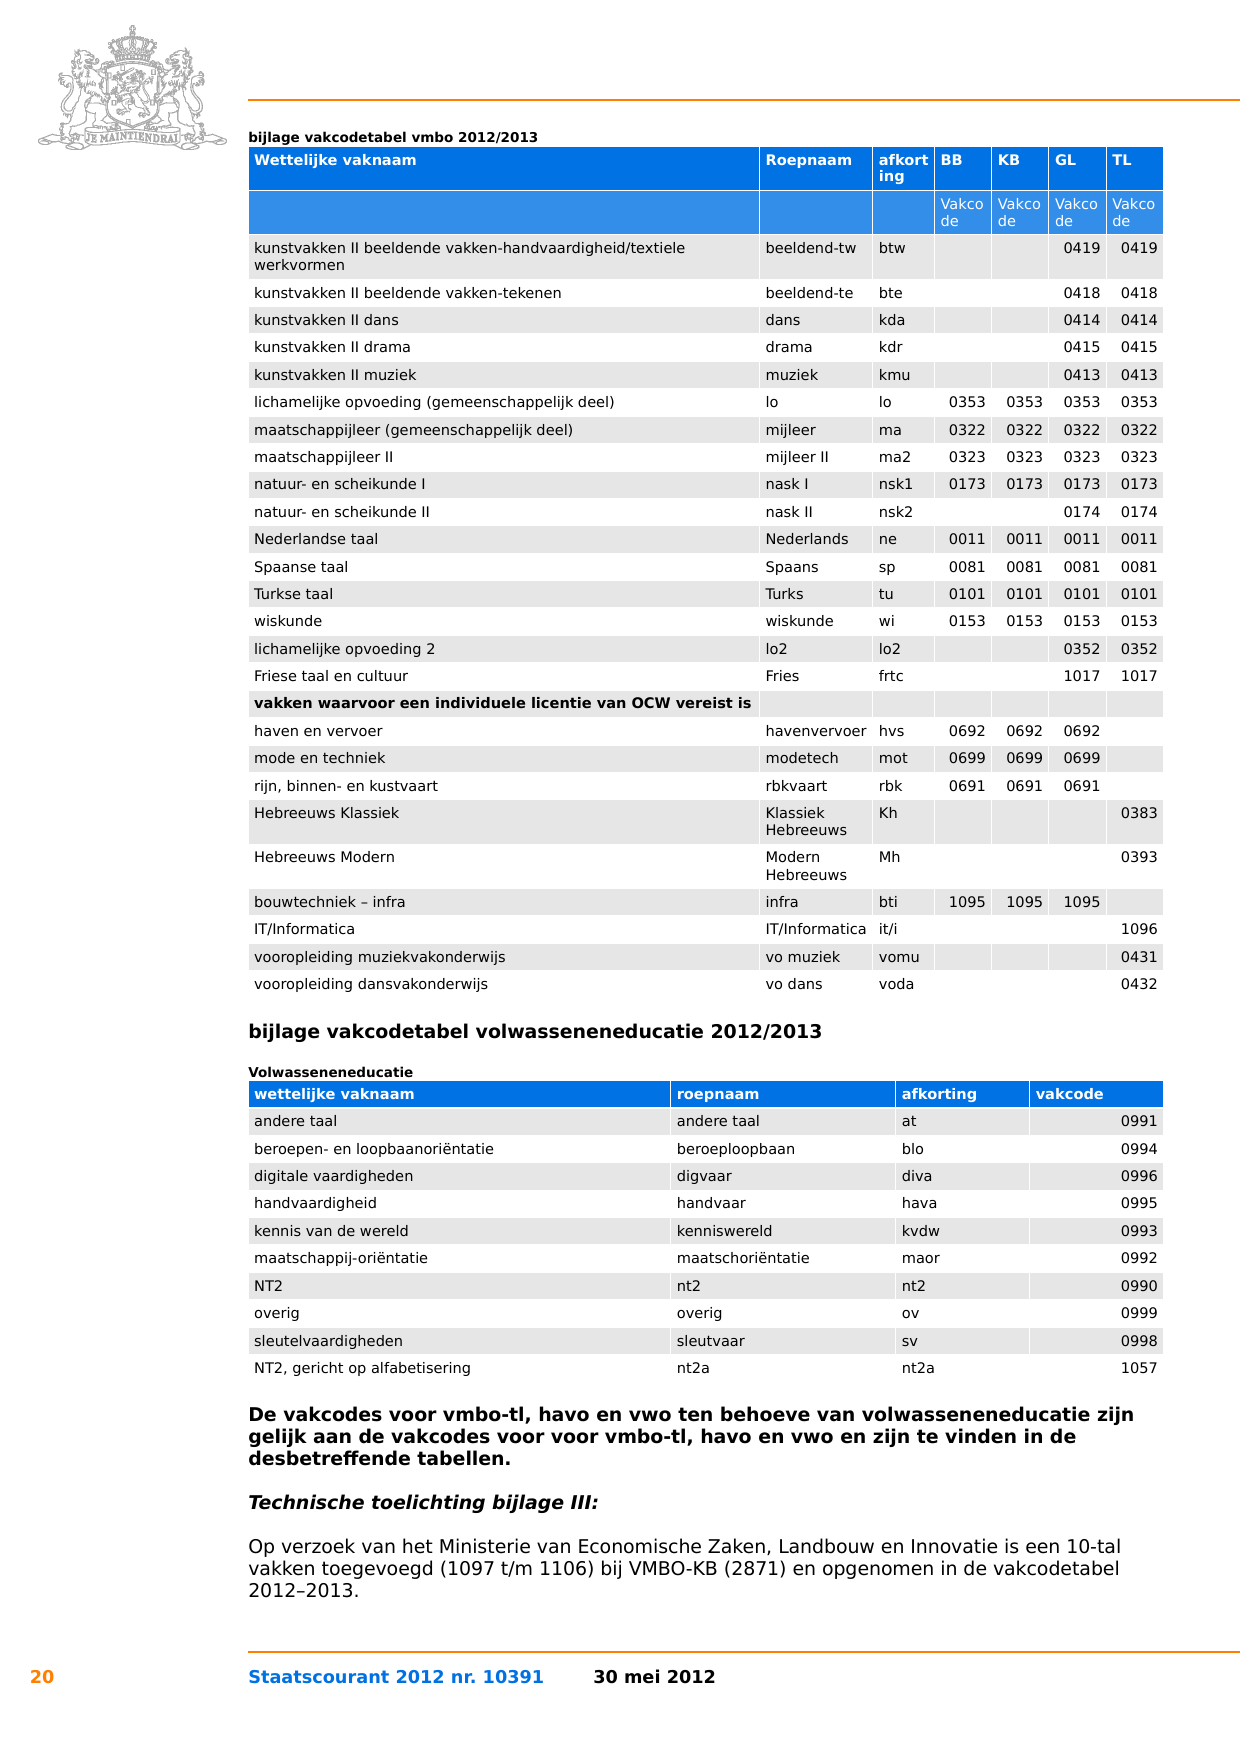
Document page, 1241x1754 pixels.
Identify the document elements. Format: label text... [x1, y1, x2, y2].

table_cell overig [671, 1300, 895, 1327]
table_cell 0699 [992, 746, 1048, 772]
table_cell 1057 [1030, 1355, 1163, 1381]
table_cell 1017 [1049, 663, 1106, 690]
table_cell Turkse taal [249, 581, 759, 607]
table_cell beeldend-tw [760, 235, 872, 279]
table_cell rijn, binnen- en kustvaart [249, 773, 759, 799]
table_cell modetech [760, 746, 872, 772]
table_cell 0414 [1049, 307, 1106, 333]
table_cell [935, 499, 991, 525]
table_cell 0994 [1030, 1136, 1163, 1162]
table_cell 0173 [1049, 472, 1106, 498]
table_cell maatschappij-oriëntatie [249, 1246, 670, 1272]
table_cell 0699 [935, 746, 991, 772]
table_cell maatschappijleer II [249, 444, 759, 471]
table_cell Turks [760, 581, 872, 607]
table_cell [935, 845, 991, 888]
table_cell Hebreeuws Klassiek [249, 800, 759, 844]
table_cell kunstvakken II muziek [249, 362, 759, 388]
table_cell maor [896, 1246, 1029, 1272]
table_cell [935, 636, 991, 662]
table_cell 0173 [935, 472, 991, 498]
table_cell diva [896, 1163, 1029, 1190]
table_cell natuur- en scheikunde II [249, 499, 759, 525]
table_cell [1049, 845, 1106, 888]
table_cell [935, 916, 991, 943]
table_cell wiskunde [760, 609, 872, 635]
table_cell digitale vaardigheden [249, 1163, 670, 1190]
table_cell [935, 307, 991, 333]
table_cell Nederlandse taal [249, 526, 759, 553]
table_cell 0322 [992, 417, 1048, 443]
table_cell 0322 [935, 417, 991, 443]
table_cell 1017 [1107, 663, 1163, 690]
table_cell muziek [760, 362, 872, 388]
table_cell [992, 916, 1048, 943]
table_cell 0323 [992, 444, 1048, 471]
table_cell lo [760, 389, 872, 416]
table_cell wi [873, 609, 934, 635]
table_cell IT/Informatica [760, 916, 872, 943]
table_cell overig [249, 1300, 670, 1327]
table_cell Spaanse taal [249, 554, 759, 580]
table_cell havenvervoer [760, 718, 872, 744]
table_cell sleutvaar [671, 1328, 895, 1354]
table_cell 0383 [1107, 800, 1163, 844]
table_cell 0011 [935, 526, 991, 553]
table_cell [1049, 691, 1106, 717]
table_cell at [896, 1109, 1029, 1135]
table_cell 0418 [1107, 280, 1163, 306]
text De vakcodes voor vmbo-tl, havo en vwo ten behoeve van volwasseneneducatie zijn gelijk aan de vakcodes voor voor vmbo-tl, havo en vwo en zijn te vinden in de desbetreffende tabellen. [248, 1404, 1163, 1470]
table_cell handvaar [671, 1191, 895, 1217]
table_cell BB [935, 147, 991, 190]
table_cell [935, 663, 991, 690]
table_cell 0322 [1049, 417, 1106, 443]
table_cell 0081 [992, 554, 1048, 580]
table_cell voda [873, 971, 934, 998]
table_cell nask I [760, 472, 872, 498]
table_cell vomu [873, 944, 934, 970]
table_cell 0413 [1107, 362, 1163, 388]
table_cell [992, 663, 1048, 690]
table_cell [992, 362, 1048, 388]
table_cell 0322 [1107, 417, 1163, 443]
table_cell Mh [873, 845, 934, 888]
table_cell 0352 [1107, 636, 1163, 662]
table_cell [935, 944, 991, 970]
table_cell 0413 [1049, 362, 1106, 388]
table_cell kunstvakken II dans [249, 307, 759, 333]
table_cell ov [896, 1300, 1029, 1327]
table_cell vakken waarvoor een individuele licentie van OCW vereist is [249, 691, 759, 717]
table_cell ma2 [873, 444, 934, 471]
table_cell lichamelijke opvoeding 2 [249, 636, 759, 662]
table_cell beroepen- en loopbaanoriëntatie [249, 1136, 670, 1162]
table_cell [1107, 691, 1163, 717]
table_cell Vakcode [1107, 191, 1163, 234]
table_cell 0431 [1107, 944, 1163, 970]
table_cell 0011 [1049, 526, 1106, 553]
table_cell 0418 [1049, 280, 1106, 306]
table_cell handvaardigheid [249, 1191, 670, 1217]
table_cell 0153 [1107, 609, 1163, 635]
table_cell 0323 [1049, 444, 1106, 471]
picture [38, 25, 227, 150]
table_cell 0153 [935, 609, 991, 635]
text Technische toelichting bijlage III: [248, 1492, 1163, 1514]
table_cell sv [896, 1328, 1029, 1354]
table_cell [992, 800, 1048, 844]
table_cell 0101 [1049, 581, 1106, 607]
table_cell [1049, 916, 1106, 943]
table_cell [1107, 889, 1163, 915]
table_cell vo muziek [760, 944, 872, 970]
table_cell rbk [873, 773, 934, 799]
table_cell 0415 [1107, 335, 1163, 361]
table_cell 0993 [1030, 1218, 1163, 1244]
table_cell blo [896, 1136, 1029, 1162]
table_cell mijleer II [760, 444, 872, 471]
table_cell kvdw [896, 1218, 1029, 1244]
table_cell frtc [873, 663, 934, 690]
table_cell 0992 [1030, 1246, 1163, 1272]
table_cell 0153 [992, 609, 1048, 635]
table_cell nt2 [671, 1273, 895, 1299]
table_cell vakcode [1030, 1081, 1163, 1107]
table_cell [1049, 944, 1106, 970]
table_cell 0692 [992, 718, 1048, 744]
table_cell [760, 191, 872, 234]
table_cell kmu [873, 362, 934, 388]
table_cell 0692 [1049, 718, 1106, 744]
table_cell bouwtechniek – infra [249, 889, 759, 915]
table_cell 0990 [1030, 1273, 1163, 1299]
table_cell btw [873, 235, 934, 279]
table_cell [992, 335, 1048, 361]
table_cell 0011 [1107, 526, 1163, 553]
table_cell 0998 [1030, 1328, 1163, 1354]
table_cell maatschappijleer (gemeenschappelijk deel) [249, 417, 759, 443]
table_cell 0174 [1049, 499, 1106, 525]
table_cell 0323 [1107, 444, 1163, 471]
table_cell kunstvakken II beeldende vakken-handvaardigheid/textiele werkvormen [249, 235, 759, 279]
table_cell 0353 [1049, 389, 1106, 416]
table_cell Roepnaam [760, 147, 872, 190]
table_cell Kh [873, 800, 934, 844]
table_cell Vakcode [1049, 191, 1106, 234]
table_cell GL [1049, 147, 1106, 190]
table_cell vooropleiding dansvakonderwijs [249, 971, 759, 998]
table_header Volwasseneneducatie [248, 1064, 1163, 1080]
table_cell [1049, 800, 1106, 844]
table_cell [992, 944, 1048, 970]
table_cell [1107, 746, 1163, 772]
table_cell natuur- en scheikunde I [249, 472, 759, 498]
table_cell lichamelijke opvoeding (gemeenschappelijk deel) [249, 389, 759, 416]
table_cell nsk1 [873, 472, 934, 498]
table_cell 0393 [1107, 845, 1163, 888]
table_cell 0691 [992, 773, 1048, 799]
table_cell mot [873, 746, 934, 772]
table_cell Nederlands [760, 526, 872, 553]
table_cell 0353 [1107, 389, 1163, 416]
table_cell 1095 [992, 889, 1048, 915]
table_cell kda [873, 307, 934, 333]
table_cell [992, 691, 1048, 717]
table_cell 0991 [1030, 1109, 1163, 1135]
table_cell Klassiek Hebreeuws [760, 800, 872, 844]
table_cell nt2a [671, 1355, 895, 1381]
table_cell sp [873, 554, 934, 580]
table_cell 0419 [1107, 235, 1163, 279]
table_cell 1095 [935, 889, 991, 915]
table_cell nt2 [896, 1273, 1029, 1299]
table_cell Hebreeuws Modern [249, 845, 759, 888]
table_cell [992, 971, 1048, 998]
table_cell andere taal [249, 1109, 670, 1135]
table_cell infra [760, 889, 872, 915]
table_cell 0353 [935, 389, 991, 416]
table_cell 0323 [935, 444, 991, 471]
table_cell KB [992, 147, 1048, 190]
table_cell Wettelijke vaknaam [249, 147, 759, 190]
table_cell wiskunde [249, 609, 759, 635]
table_cell 0352 [1049, 636, 1106, 662]
table_cell bte [873, 280, 934, 306]
table_cell sleutelvaardigheden [249, 1328, 670, 1354]
table_cell mode en techniek [249, 746, 759, 772]
table_cell 0173 [992, 472, 1048, 498]
table_header bijlage vakcodetabel vmbo 2012/2013 [248, 130, 1163, 146]
table_cell IT/Informatica [249, 916, 759, 943]
table_cell kenniswereld [671, 1218, 895, 1244]
table_cell 0995 [1030, 1191, 1163, 1217]
table_cell mijleer [760, 417, 872, 443]
table_cell NT2 [249, 1273, 670, 1299]
table_cell [873, 691, 934, 717]
table_cell [935, 280, 991, 306]
table_cell 0996 [1030, 1163, 1163, 1190]
table_cell vooropleiding muziekvakonderwijs [249, 944, 759, 970]
table_cell kunstvakken II beeldende vakken-tekenen [249, 280, 759, 306]
table_cell bti [873, 889, 934, 915]
table_cell hava [896, 1191, 1029, 1217]
table_cell rbkvaart [760, 773, 872, 799]
table_cell hvs [873, 718, 934, 744]
table_cell beeldend-te [760, 280, 872, 306]
table_cell haven en vervoer [249, 718, 759, 744]
table_cell [1107, 718, 1163, 744]
table_cell beroeploopbaan [671, 1136, 895, 1162]
table_cell [935, 362, 991, 388]
table_cell [992, 636, 1048, 662]
table_cell [249, 191, 759, 234]
table_cell 0081 [1049, 554, 1106, 580]
table_cell [935, 971, 991, 998]
table_cell kennis van de wereld [249, 1218, 670, 1244]
table_cell Vakcode [935, 191, 991, 234]
table_cell lo [873, 389, 934, 416]
table_cell ne [873, 526, 934, 553]
table_cell afkorting [896, 1081, 1029, 1107]
table_cell 0692 [935, 718, 991, 744]
table_cell digvaar [671, 1163, 895, 1190]
table_cell kdr [873, 335, 934, 361]
table_cell 1095 [1049, 889, 1106, 915]
table_cell 0699 [1049, 746, 1106, 772]
table_cell 0174 [1107, 499, 1163, 525]
table_cell 0081 [935, 554, 991, 580]
table_cell 0999 [1030, 1300, 1163, 1327]
table_cell [935, 235, 991, 279]
table_cell 0419 [1049, 235, 1106, 279]
text Op verzoek van het Ministerie van Economische Zaken, Landbouw en Innovatie is een 10-tal vakken toegevoegd (1097 t/m 1106) bij VMBO-KB (2871) en opgenomen in de vakcodetabel 2012–2013. [248, 1536, 1163, 1602]
table_cell it/i [873, 916, 934, 943]
table_cell 0353 [992, 389, 1048, 416]
table_cell ma [873, 417, 934, 443]
table_cell TL [1107, 147, 1163, 190]
table_cell [992, 235, 1048, 279]
table_cell nask II [760, 499, 872, 525]
table_cell nsk2 [873, 499, 934, 525]
table_cell [992, 499, 1048, 525]
table_cell maatschoriëntatie [671, 1246, 895, 1272]
table_cell 0691 [1049, 773, 1106, 799]
table_cell [992, 280, 1048, 306]
table_cell tu [873, 581, 934, 607]
table_cell wettelijke vaknaam [249, 1081, 670, 1107]
table_cell 1096 [1107, 916, 1163, 943]
table_cell Fries [760, 663, 872, 690]
table_cell 0414 [1107, 307, 1163, 333]
table_cell roepnaam [671, 1081, 895, 1107]
table_cell Friese taal en cultuur [249, 663, 759, 690]
table_cell andere taal [671, 1109, 895, 1135]
table_cell [992, 845, 1048, 888]
table_cell lo2 [760, 636, 872, 662]
table_cell 0691 [935, 773, 991, 799]
table_cell [935, 800, 991, 844]
table_cell 0101 [992, 581, 1048, 607]
table_cell dans [760, 307, 872, 333]
table_cell [1107, 773, 1163, 799]
table_cell afkorting [873, 147, 934, 190]
table_cell [992, 307, 1048, 333]
table_cell Modern Hebreeuws [760, 845, 872, 888]
table_cell [873, 191, 934, 234]
table_cell NT2, gericht op alfabetisering [249, 1355, 670, 1381]
table_cell 0101 [935, 581, 991, 607]
table_cell [935, 335, 991, 361]
table_cell [935, 691, 991, 717]
table_cell [1049, 971, 1106, 998]
table_cell kunstvakken II drama [249, 335, 759, 361]
table_cell Vakcode [992, 191, 1048, 234]
table_cell drama [760, 335, 872, 361]
table_cell 0432 [1107, 971, 1163, 998]
table_cell 0081 [1107, 554, 1163, 580]
table_cell 0153 [1049, 609, 1106, 635]
table_cell 0011 [992, 526, 1048, 553]
table_cell [760, 691, 872, 717]
table_cell vo dans [760, 971, 872, 998]
text bijlage vakcodetabel volwasseneneducatie 2012/2013 [248, 1021, 1163, 1042]
table_cell 0415 [1049, 335, 1106, 361]
table_cell 0101 [1107, 581, 1163, 607]
table_cell Spaans [760, 554, 872, 580]
table_cell nt2a [896, 1355, 1029, 1381]
table_cell 0173 [1107, 472, 1163, 498]
table_cell lo2 [873, 636, 934, 662]
